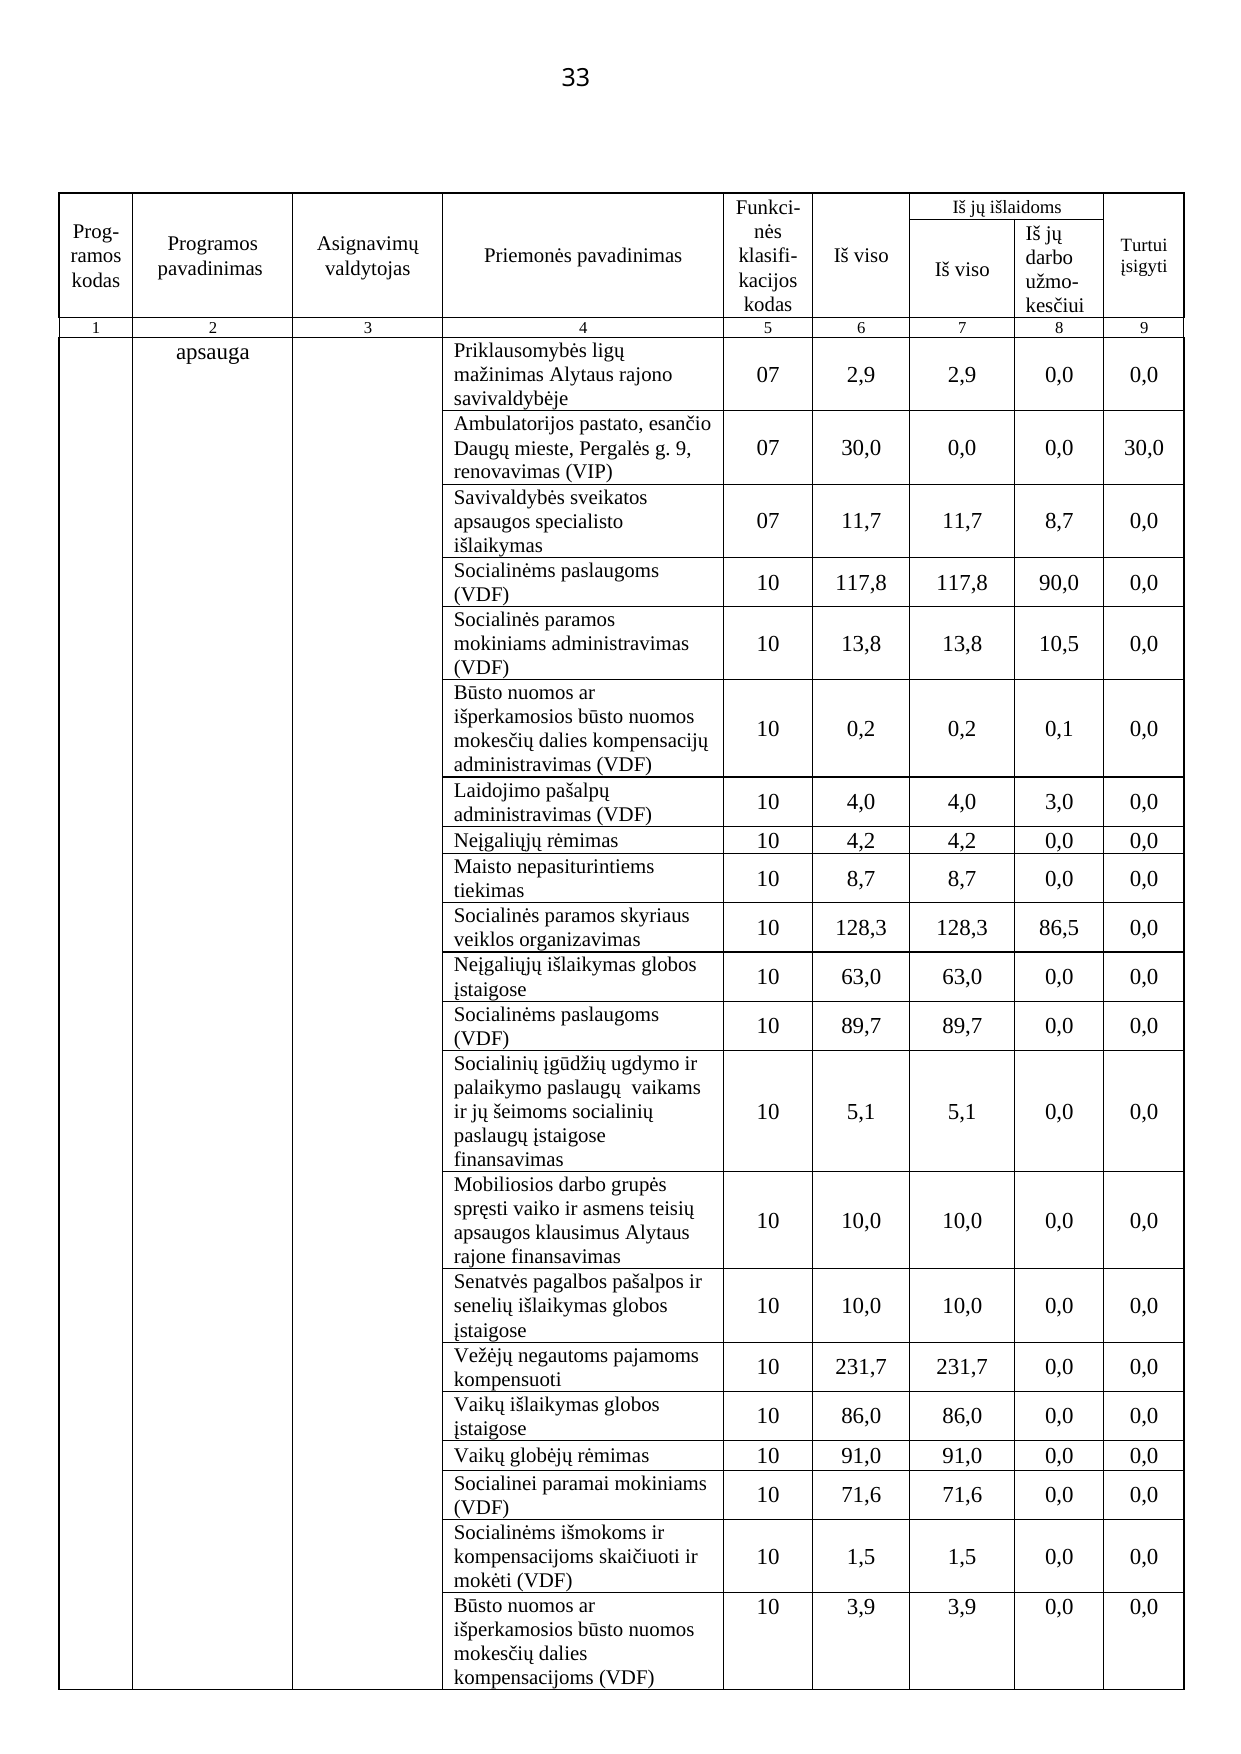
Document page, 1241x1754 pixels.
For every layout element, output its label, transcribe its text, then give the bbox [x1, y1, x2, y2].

table_cell Laidojimo pašalpų administravimas (VDF) [443, 778, 723, 826]
table_cell 5,1 [813, 1051, 909, 1171]
table_cell 10 [724, 1441, 812, 1469]
table_cell 2 [133, 318, 292, 337]
table_cell 0,1 [1015, 680, 1103, 776]
table_cell 10 [724, 1520, 812, 1592]
table_cell 0,0 [1104, 903, 1183, 951]
table_cell 10 [724, 854, 812, 902]
table_cell Priklausomybės ligų mažinimas Alytaus rajono savivaldybėje [443, 338, 723, 410]
table_cell Mobiliosios darbo grupės spręsti vaiko ir asmens teisių apsaugos klausimus Alytaus rajone finansavimas [443, 1172, 723, 1268]
table_cell Vaikų globėjų rėmimas [443, 1441, 723, 1469]
table_cell 71,6 [910, 1471, 1014, 1519]
table_cell 89,7 [910, 1002, 1014, 1050]
table_cell 0,0 [1104, 1172, 1183, 1268]
table_cell 0,0 [1015, 1269, 1103, 1342]
table_cell 128,3 [813, 903, 909, 951]
table_cell 0,0 [1104, 1593, 1183, 1689]
table_cell 91,0 [910, 1441, 1014, 1469]
table_cell Ambulatorijos pastato, esančio Daugų mieste, Pergalės g. 9, renovavimas (VIP) [443, 411, 723, 483]
table_cell 1,5 [910, 1520, 1014, 1592]
table_cell 4,2 [813, 827, 909, 853]
table_cell 0,0 [1104, 1441, 1183, 1469]
table_cell 10 [724, 1051, 812, 1171]
table_cell Iš viso [910, 220, 1014, 317]
table_cell 86,0 [813, 1392, 909, 1440]
table_header Turtui įsigyti [1104, 194, 1183, 317]
table_cell Neįgaliųjų rėmimas [443, 827, 723, 853]
table_cell 10 [724, 1172, 812, 1268]
table_cell Savivaldybės sveikatos apsaugos specialisto išlaikymas [443, 485, 723, 557]
table_cell 0,0 [1015, 1593, 1103, 1689]
table_header Prog-ramos kodas [60, 194, 132, 317]
table_cell 13,8 [813, 607, 909, 679]
table_cell 0,0 [1104, 1392, 1183, 1440]
table_cell 86,0 [910, 1392, 1014, 1440]
table_cell 0,0 [1015, 1051, 1103, 1171]
table_cell 10 [724, 1471, 812, 1519]
table_cell 0,0 [1104, 1002, 1183, 1050]
table_cell 2,9 [910, 338, 1014, 410]
table_header Iš viso [813, 194, 909, 317]
table_cell 3,0 [1015, 778, 1103, 826]
table_header Programos pavadinimas [133, 194, 292, 317]
table_cell 89,7 [813, 1002, 909, 1050]
table_cell 0,0 [1104, 1471, 1183, 1519]
table_cell 4,0 [813, 778, 909, 826]
table_cell 117,8 [910, 558, 1014, 606]
table_cell 10,0 [813, 1172, 909, 1268]
table_cell 0,0 [1104, 1520, 1183, 1592]
table_cell 0,0 [1104, 680, 1183, 776]
table_cell 91,0 [813, 1441, 909, 1469]
table_cell 0,0 [1015, 1172, 1103, 1268]
table_cell 10,5 [1015, 607, 1103, 679]
table_cell Vežėjų negautoms pajamoms kompensuoti [443, 1343, 723, 1391]
table_cell 07 [724, 338, 812, 410]
table_cell 63,0 [813, 953, 909, 1001]
table_cell 10,0 [910, 1172, 1014, 1268]
table_cell 10 [724, 778, 812, 826]
table_cell 9 [1104, 318, 1183, 337]
table_cell 0,0 [1104, 558, 1183, 606]
table_cell 3 [293, 318, 442, 337]
table_cell Socialinėms paslaugoms (VDF) [443, 558, 723, 606]
table_cell Socialinės paramos skyriaus veiklos organizavimas [443, 903, 723, 951]
table_cell apsauga [133, 338, 292, 1689]
table_cell 10 [724, 903, 812, 951]
table_cell 0,0 [1015, 1471, 1103, 1519]
table_cell 6 [813, 318, 909, 337]
table_cell 117,8 [813, 558, 909, 606]
table_cell 86,5 [1015, 903, 1103, 951]
table_header Iš jų išlaidoms [910, 194, 1103, 218]
table_cell 0,0 [1015, 1392, 1103, 1440]
table_cell 0,0 [1015, 953, 1103, 1001]
table_cell Socialinėms išmokoms ir kompensacijoms skaičiuoti ir mokėti (VDF) [443, 1520, 723, 1592]
table_cell 0,0 [1015, 1343, 1103, 1391]
table_cell 3,9 [813, 1593, 909, 1689]
table_cell 10 [724, 680, 812, 776]
table_cell 5,1 [910, 1051, 1014, 1171]
table_cell 07 [724, 485, 812, 557]
table_cell Būsto nuomos ar išperkamosios būsto nuomos mokesčių dalies kompensacijų administravimas (VDF) [443, 680, 723, 776]
table_cell 5 [724, 318, 812, 337]
table_cell 11,7 [910, 485, 1014, 557]
table_cell 128,3 [910, 903, 1014, 951]
table_cell 231,7 [910, 1343, 1014, 1391]
table_cell 10 [724, 827, 812, 853]
table_cell 10 [724, 1343, 812, 1391]
table_cell 10,0 [813, 1269, 909, 1342]
table_cell 0,0 [1015, 1441, 1103, 1469]
table_cell 0,0 [1104, 953, 1183, 1001]
table_cell 8,7 [910, 854, 1014, 902]
table_cell 4 [443, 318, 723, 337]
table_cell 0,0 [1015, 854, 1103, 902]
table_cell 10 [724, 1002, 812, 1050]
table_cell 10 [724, 1593, 812, 1689]
table_cell [293, 338, 442, 1689]
table_cell 4,0 [910, 778, 1014, 826]
table_cell 0,0 [1015, 1002, 1103, 1050]
table_cell Maisto nepasiturintiems tiekimas [443, 854, 723, 902]
table_cell 0,0 [1104, 338, 1183, 410]
table_cell 07 [724, 411, 812, 483]
table_cell Iš jų darbo užmo-kesčiui [1015, 220, 1103, 317]
table_cell 231,7 [813, 1343, 909, 1391]
table_header Asignavimų valdytojas [293, 194, 442, 317]
table_cell 8,7 [1015, 485, 1103, 557]
table_cell 7 [910, 318, 1014, 337]
table_cell 0,0 [1104, 778, 1183, 826]
table_cell 8,7 [813, 854, 909, 902]
table_cell 10 [724, 607, 812, 679]
table_cell 0,0 [1104, 854, 1183, 902]
table_cell Socialinės paramos mokiniams administravimas (VDF) [443, 607, 723, 679]
table_cell 0,0 [1104, 1051, 1183, 1171]
table_cell 0,0 [1104, 607, 1183, 679]
table_cell Vaikų išlaikymas globos įstaigose [443, 1392, 723, 1440]
table_cell Neįgaliųjų išlaikymas globos įstaigose [443, 953, 723, 1001]
table_cell 4,2 [910, 827, 1014, 853]
table_cell 0,0 [1104, 1269, 1183, 1342]
table_cell 0,0 [910, 411, 1014, 483]
table_cell 10 [724, 953, 812, 1001]
table_cell 0,0 [1015, 338, 1103, 410]
table_cell 0,0 [1015, 411, 1103, 483]
table_cell 10 [724, 558, 812, 606]
table_cell 0,0 [1015, 827, 1103, 853]
table_cell 8 [1015, 318, 1103, 337]
table_cell Būsto nuomos ar išperkamosios būsto nuomos mokesčių dalies kompensacijoms (VDF) [443, 1593, 723, 1689]
table_cell Socialinėms paslaugoms (VDF) [443, 1002, 723, 1050]
table_cell 0,2 [910, 680, 1014, 776]
table_cell Socialinių įgūdžių ugdymo ir palaikymo paslaugų vaikams ir jų šeimoms socialinių paslaugų įstaigose finansavimas [443, 1051, 723, 1171]
table_header Funkci-nės klasifi-kacijos kodas [724, 194, 812, 317]
table_cell 10 [724, 1392, 812, 1440]
table_cell 1,5 [813, 1520, 909, 1592]
table_cell 11,7 [813, 485, 909, 557]
table_cell [60, 338, 132, 1689]
table_cell 10,0 [910, 1269, 1014, 1342]
table_cell Socialinei paramai mokiniams (VDF) [443, 1471, 723, 1519]
table_cell 0,0 [1015, 1520, 1103, 1592]
table_cell 2,9 [813, 338, 909, 410]
table_cell 0,0 [1104, 1343, 1183, 1391]
table_cell 3,9 [910, 1593, 1014, 1689]
table_cell 0,0 [1104, 827, 1183, 853]
table_cell 0,2 [813, 680, 909, 776]
table_cell 30,0 [813, 411, 909, 483]
table_cell 90,0 [1015, 558, 1103, 606]
table_cell 30,0 [1104, 411, 1183, 483]
table_cell 0,0 [1104, 485, 1183, 557]
table_cell 1 [60, 318, 132, 337]
table_header Priemonės pavadinimas [443, 194, 723, 317]
table_cell 71,6 [813, 1471, 909, 1519]
table_cell Senatvės pagalbos pašalpos ir senelių išlaikymas globos įstaigose [443, 1269, 723, 1342]
table_cell 63,0 [910, 953, 1014, 1001]
table_cell 10 [724, 1269, 812, 1342]
table_cell 13,8 [910, 607, 1014, 679]
